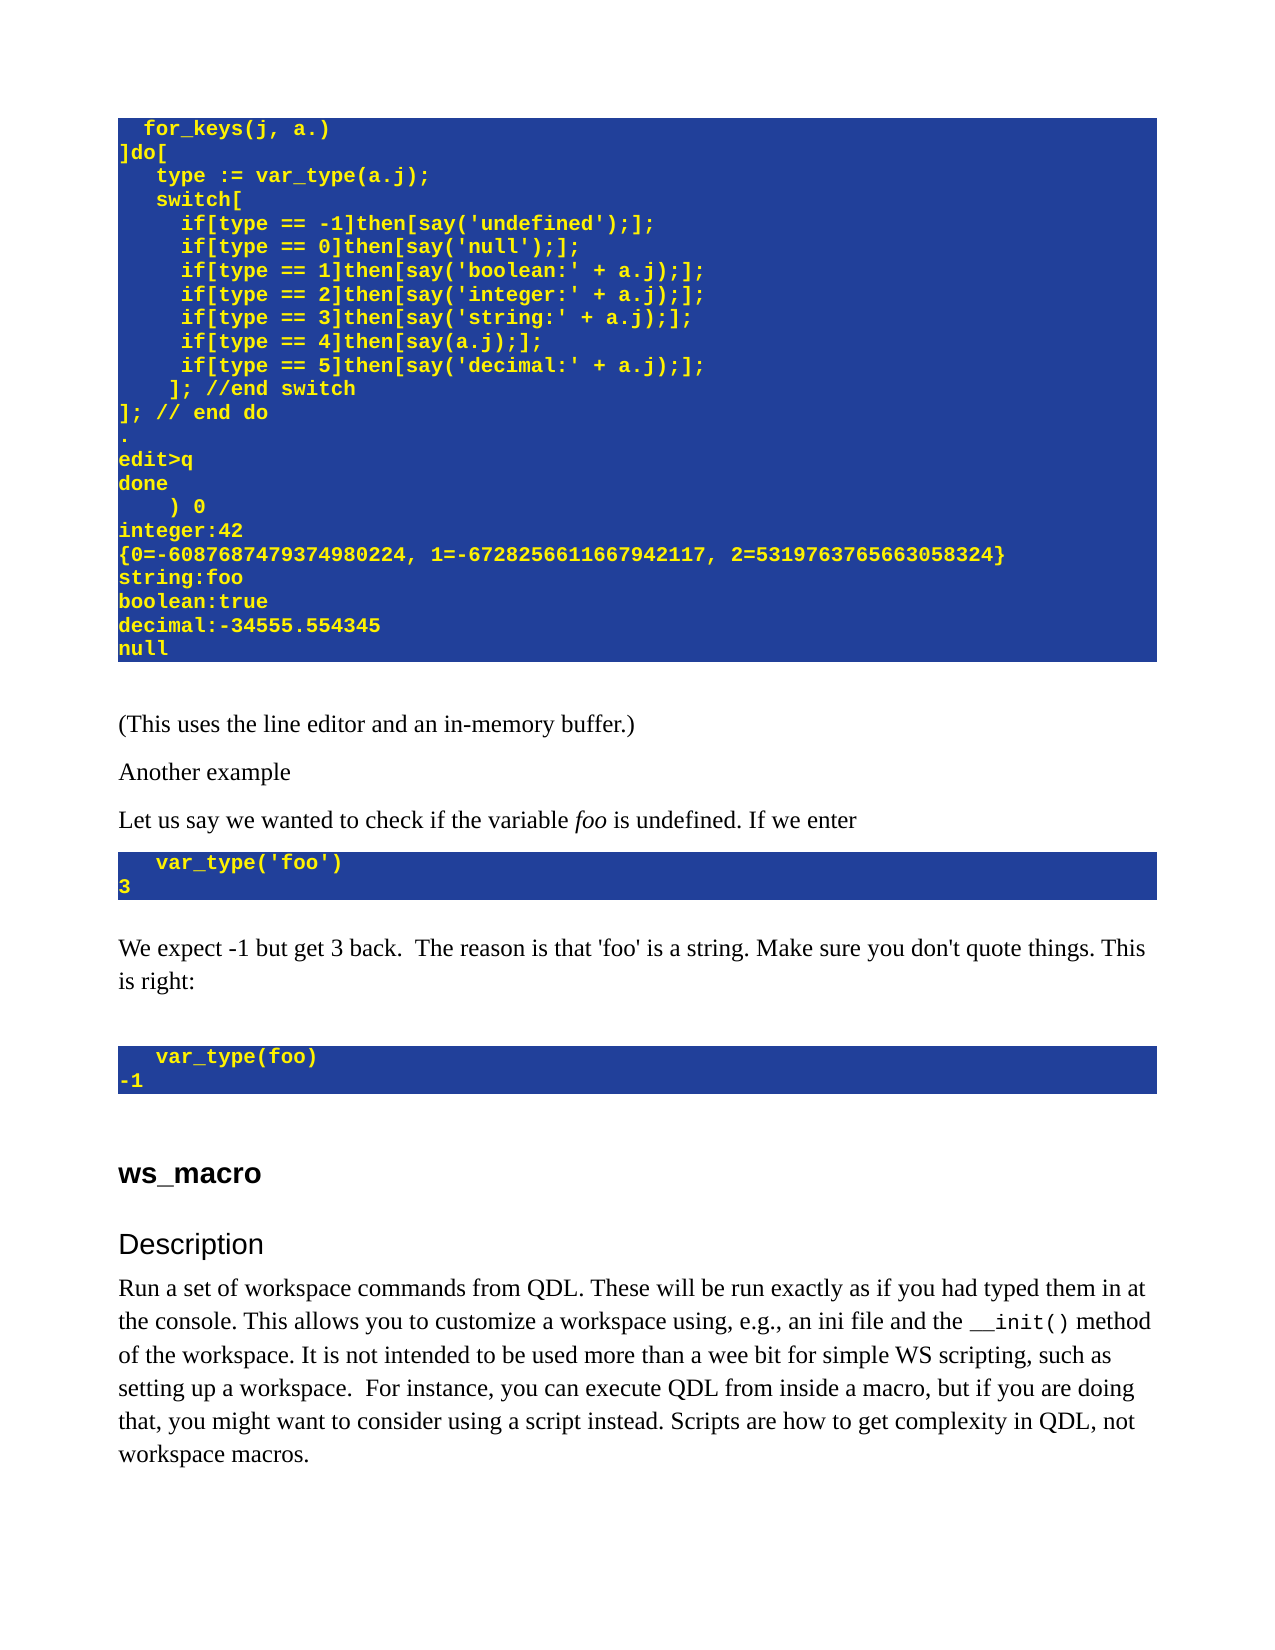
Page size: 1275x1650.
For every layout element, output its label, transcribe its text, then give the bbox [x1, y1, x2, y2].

text . [118, 426, 1157, 449]
text We expect -1 but get 3 back. The reason is that 'foo' is a string. Make sure you don't quote things. This is right: [118, 900, 1157, 1027]
text switch[ [118, 189, 1157, 213]
text if[type == 5]then[say('decimal:' + a.j);]; [118, 354, 1157, 378]
text if[type == 2]then[say('integer:' + a.j);]; [118, 284, 1157, 307]
text ]; // end do [118, 402, 1157, 426]
text {0=-6087687479374980224, 1=-6728256611667942117, 2=5319763765663058324} [118, 544, 1157, 567]
text edit>q [118, 449, 1157, 473]
text type := var_type(a.j); [118, 165, 1157, 189]
text var_type('foo') [118, 852, 1157, 876]
subtitle ws_macro [118, 1156, 1157, 1189]
text ]do[ [118, 142, 1157, 165]
text string:foo [118, 567, 1157, 591]
text if[type == 4]then[say(a.j);]; [118, 331, 1157, 354]
text if[type == -1]then[say('undefined');]; [118, 213, 1157, 236]
text ]; //end switch [118, 378, 1157, 402]
text for_keys(j, a.) [118, 118, 1157, 142]
text ) 0 [118, 496, 1157, 520]
text 3 [118, 876, 1157, 900]
text boolean:true [118, 591, 1157, 615]
text Let us say we wanted to check if the variable foo is undefined. If we enter [118, 805, 1157, 833]
text var_type(foo) [118, 1046, 1157, 1070]
text done [118, 473, 1157, 496]
text Another example [118, 757, 1157, 786]
text (This uses the line editor and an in-memory buffer.) [118, 709, 1157, 738]
text integer:42 [118, 520, 1157, 544]
subtitle Description [118, 1227, 1157, 1261]
text Run a set of workspace commands from QDL. These will be run exactly as if you had typed them in at the console. This allows you to customize a workspace using, e.g., an ini file and the __init() method of the workspace. It is not intended to be used more than a wee bit for simple WS scripting, such as setting up a workspace. For instance, you can execute QDL from inside a macro, but if you are doing that, you might want to consider using a script instead. Scripts are how to get complexity in QDL, not workspace macros. [118, 1273, 1157, 1468]
text if[type == 1]then[say('boolean:' + a.j);]; [118, 260, 1157, 284]
text if[type == 3]then[say('string:' + a.j);]; [118, 307, 1157, 331]
text -1 [118, 1070, 1157, 1094]
text if[type == 0]then[say('null');]; [118, 236, 1157, 260]
text decimal:-34555.554345 [118, 615, 1157, 638]
text null [118, 638, 1157, 662]
